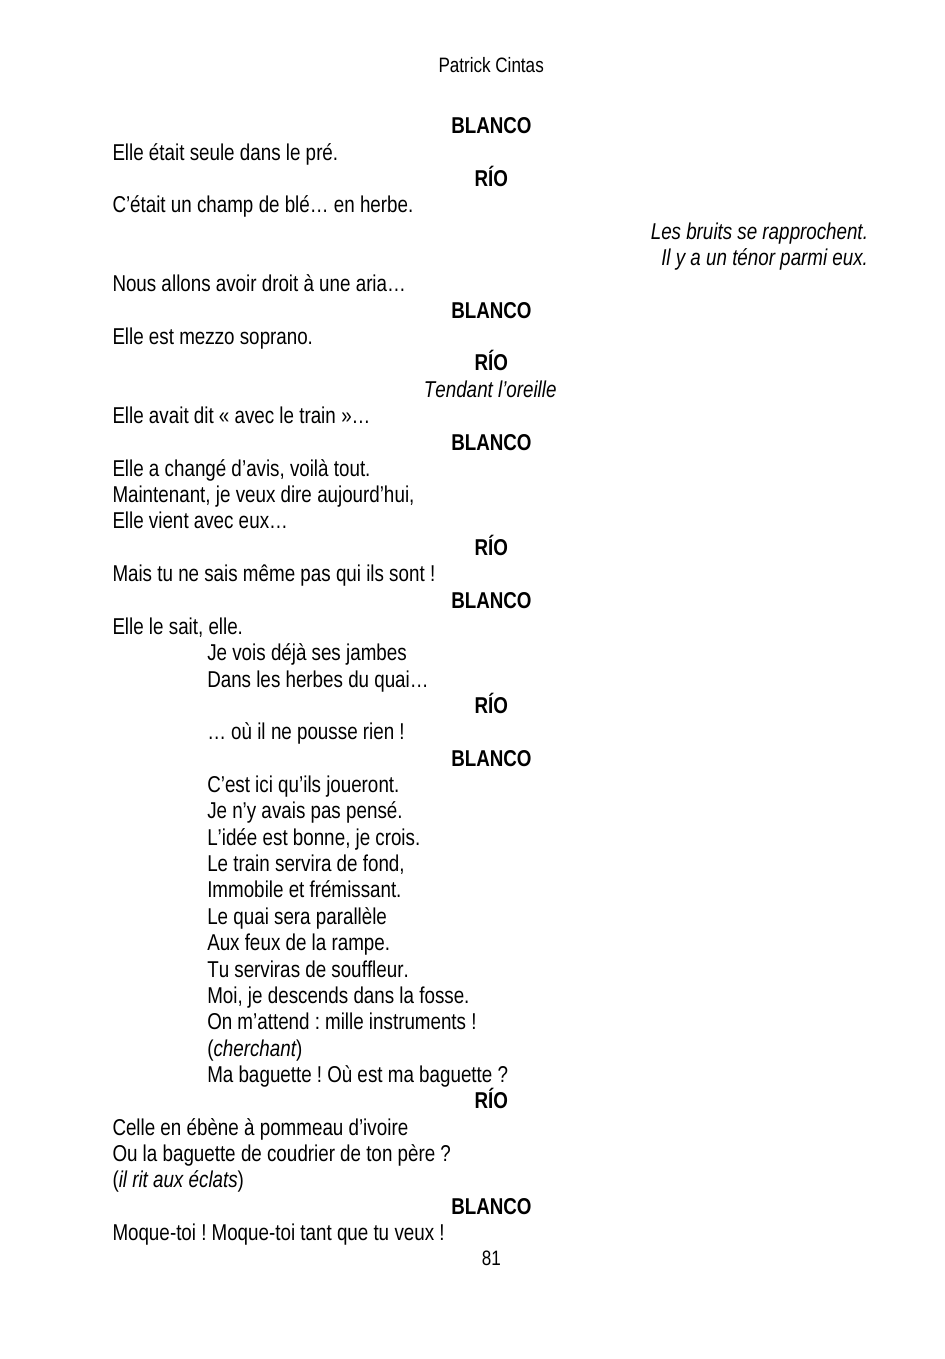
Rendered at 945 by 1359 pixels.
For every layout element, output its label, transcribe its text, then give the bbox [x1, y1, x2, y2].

text Elle le sait, elle. [112, 613, 870, 639]
text L’idée est bonne, je crois. [207, 824, 870, 850]
text Tendant l’oreille [112, 376, 870, 402]
text BLANCO [112, 112, 870, 138]
text Le train servira de fond, [207, 850, 870, 876]
text Elle avait dit « avec le train »… [112, 402, 870, 428]
text … où il ne pousse rien ! [207, 718, 870, 745]
text BLANCO [112, 587, 870, 613]
text Celle en ébène à pommeau d’ivoire [112, 1114, 870, 1140]
text RÍO [112, 1087, 870, 1114]
text RÍO [112, 692, 870, 718]
text Mais tu ne sais même pas qui ils sont ! [112, 560, 870, 587]
text Le quai sera parallèle [207, 903, 870, 929]
text RÍO [112, 534, 870, 560]
text Les bruits se rapprochent. [112, 218, 870, 244]
text C’était un champ de blé… en herbe. [112, 191, 870, 218]
text Dans les herbes du quai… [207, 666, 870, 692]
text Tu serviras de souffleur. [207, 956, 870, 982]
text C’est ici qu’ils joueront. [207, 771, 870, 797]
text Elle était seule dans le pré. [112, 138, 870, 165]
text Elle a changé d’avis, voilà tout. [112, 455, 870, 481]
text Maintenant, je veux dire aujourd’hui, [112, 481, 870, 507]
text Aux feux de la rampe. [207, 929, 870, 956]
text Elle est mezzo soprano. [112, 323, 870, 349]
text BLANCO [112, 1193, 870, 1219]
text RÍO [112, 349, 870, 376]
text Ma baguette ! Où est ma baguette ? [207, 1061, 870, 1087]
text BLANCO [112, 297, 870, 323]
text Nous allons avoir droit à une aria… [112, 270, 870, 297]
text Il y a un ténor parmi eux. [112, 244, 870, 270]
text Je n’y avais pas pensé. [207, 797, 870, 824]
text Ou la baguette de coudrier de ton père ? [112, 1140, 870, 1166]
text Immobile et frémissant. [207, 876, 870, 903]
text RÍO [112, 165, 870, 191]
text Je vois déjà ses jambes [207, 639, 870, 666]
text Moi, je descends dans la fosse. [207, 982, 870, 1008]
text BLANCO [112, 745, 870, 771]
text Elle vient avec eux… [112, 507, 870, 534]
text (il rit aux éclats) [112, 1166, 870, 1193]
text Moque-toi ! Moque-toi tant que tu veux ! [112, 1219, 870, 1245]
text On m’attend : mille instruments ! [207, 1008, 870, 1034]
text (cherchant) [207, 1034, 870, 1061]
text BLANCO [112, 428, 870, 455]
